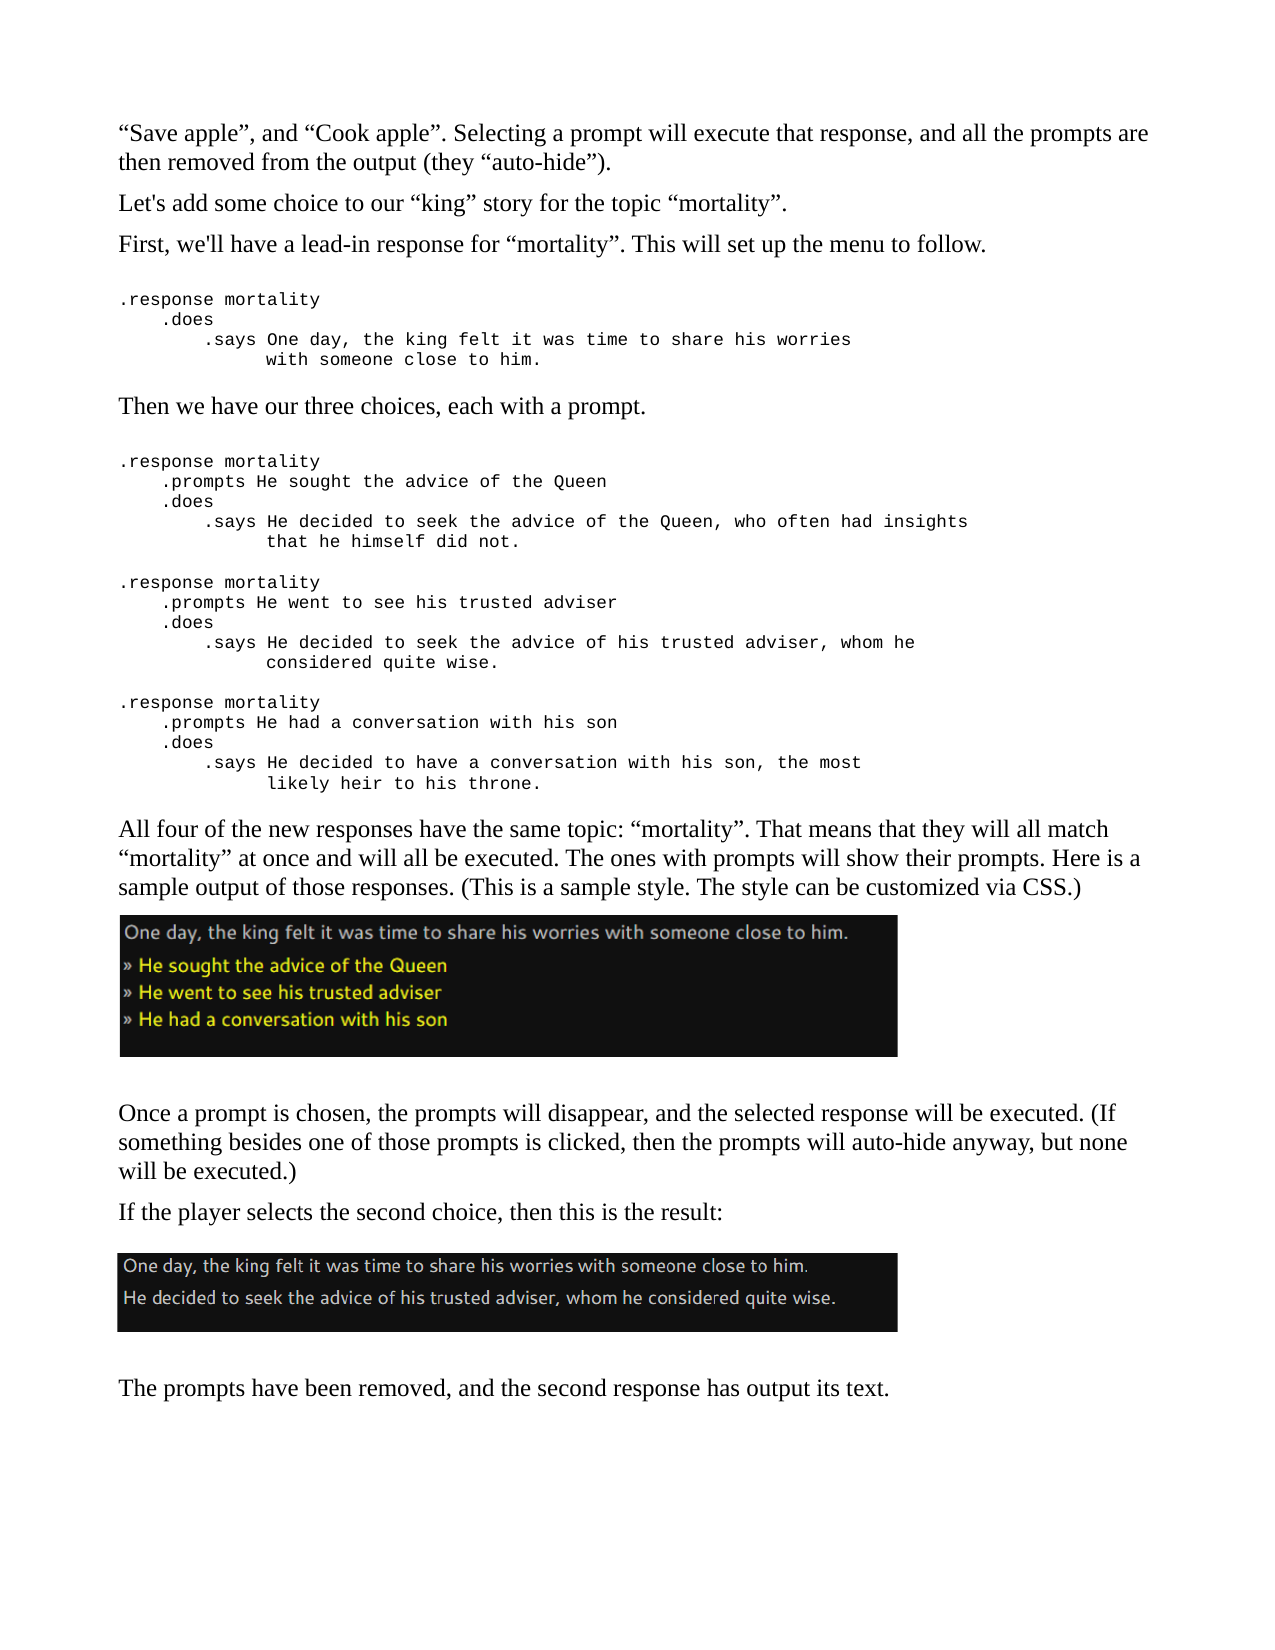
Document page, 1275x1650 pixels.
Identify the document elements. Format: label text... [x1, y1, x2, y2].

text .prompts He had a conversation with his son [118, 714, 1157, 734]
text If the player selects the second choice, then this is the result: [118, 1197, 1157, 1226]
text .response mortality [118, 291, 1157, 311]
picture [117, 1253, 898, 1332]
text .response mortality [118, 694, 1157, 714]
picture [119, 915, 898, 1057]
text All four of the new responses have the same topic: “mortality”. That means that they will all match “mortality” at once and will all be executed. The ones with prompts will show their prompts. Here is a sample output of those responses. (This is a sample style. The style can be customized via CSS.) [118, 814, 1157, 901]
text .says He decided to seek the advice of the Queen, who often had insights [118, 513, 1157, 533]
text The prompts have been removed, and the second response has output its text. [118, 1373, 1157, 1401]
text .does [118, 734, 1157, 754]
text that he himself did not. [118, 533, 1157, 553]
text First, we'll have a lead-in response for “mortality”. This will set up the menu to follow. [118, 229, 1157, 258]
text .response mortality [118, 453, 1157, 473]
text with someone close to him. [118, 351, 1157, 371]
text .says He decided to seek the advice of his trusted adviser, whom he [118, 633, 1157, 654]
text .does [118, 613, 1157, 633]
text considered quite wise. [118, 654, 1157, 674]
text .prompts He sought the advice of the Queen [118, 473, 1157, 493]
text Once a prompt is chosen, the prompts will disappear, and the selected response will be executed. (If something besides one of those prompts is clicked, then the prompts will auto-hide anyway, but none will be executed.) [118, 1098, 1157, 1184]
text likely heir to his throne. [118, 774, 1157, 794]
text .prompts He went to see his trusted adviser [118, 593, 1157, 613]
text “Save apple”, and “Cook apple”. Selecting a prompt will execute that response, and all the prompts are then removed from the output (they “auto-hide”). [118, 118, 1157, 176]
text Let's add some choice to our “king” story for the topic “mortality”. [118, 188, 1157, 217]
text Then we have our three choices, each with a prompt. [118, 391, 1157, 420]
text .response mortality [118, 573, 1157, 593]
text .does [118, 311, 1157, 331]
text .does [118, 493, 1157, 513]
text .says One day, the king felt it was time to share his worries [118, 331, 1157, 351]
text .says He decided to have a conversation with his son, the most [118, 754, 1157, 774]
